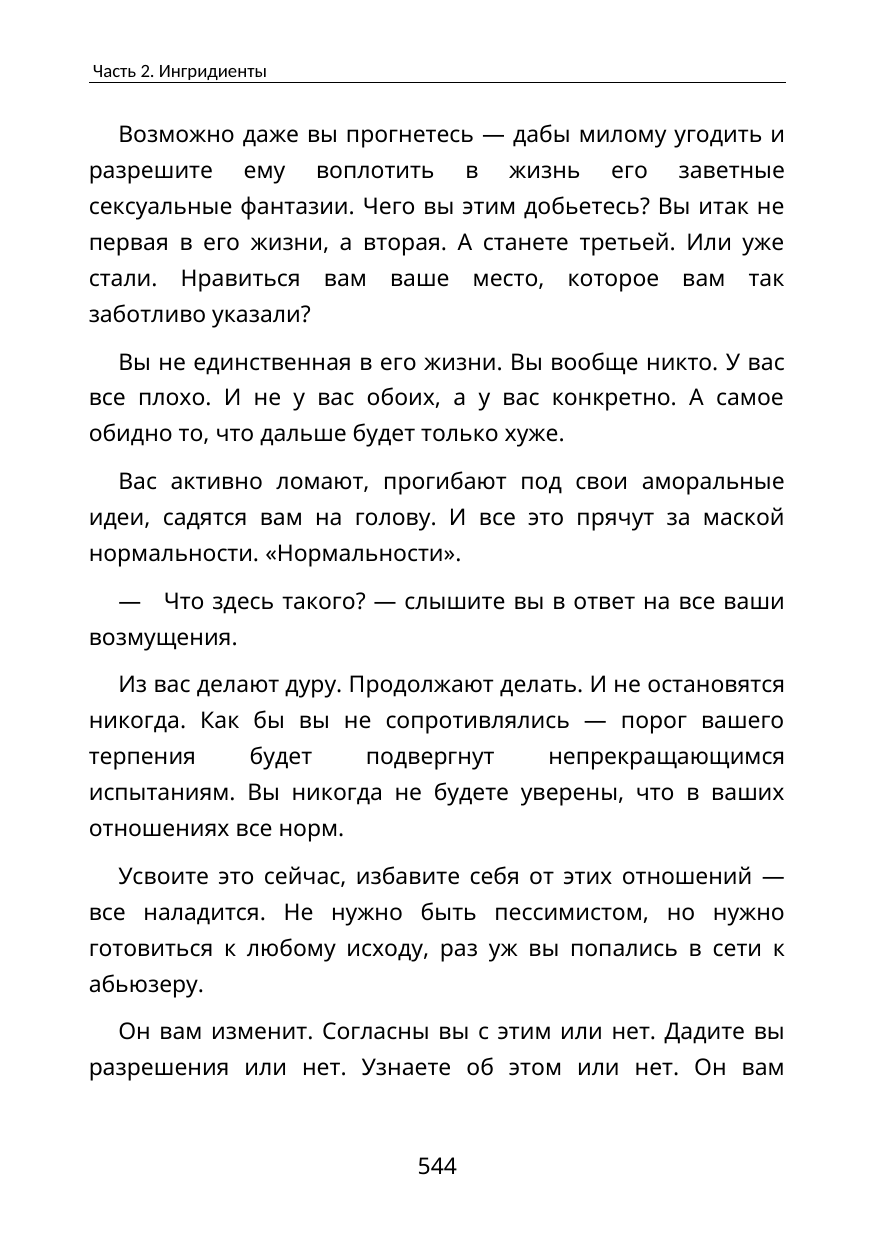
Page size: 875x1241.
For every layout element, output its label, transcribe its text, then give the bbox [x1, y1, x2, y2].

list Что здесь такого? — слышите вы в ответ на все ваши возмущения. [88, 584, 786, 652]
text Вы не единственная в его жизни. Вы вообще никто. У вас все плохо. И не у вас обоих, а у вас конкретно. А самое обидно то, что дальше будет только хуже. [88, 345, 786, 448]
text Вас активно ломают, прогибают под свои аморальные идеи, садятся вам на голову. И все это прячут за маской нормальности. «Нормальности». [88, 465, 786, 568]
text Он вам изменит. Согласны вы с этим или нет. Дадите вы разрешения или нет. Узнаете об этом или нет. Он вам [88, 1015, 786, 1082]
text Из вас делают дуру. Продолжают делать. И не остановятся никогда. Как бы вы не сопротивлялись — порог вашего терпения будет подвергнут непрекращающимся испытаниям. Вы никогда не будете уверены, что в ваших отношениях все норм. [88, 668, 786, 843]
text Усвоите это сейчас, избавите себя от этих отношений — все наладится. Не нужно быть пессимистом, но нужно готовиться к любому исходу, раз уж вы попались в сети к абьюзеру. [88, 860, 786, 999]
text Возможно даже вы прогнетесь — дабы милому угодить и разрешите ему воплотить в жизнь его заветные сексуальные фантазии. Чего вы этим добьетесь? Вы итак не первая в его жизни, а вторая. А станете третьей. Или уже стали. Нравиться вам ваше место, которое вам так заботливо указали? [88, 118, 786, 329]
